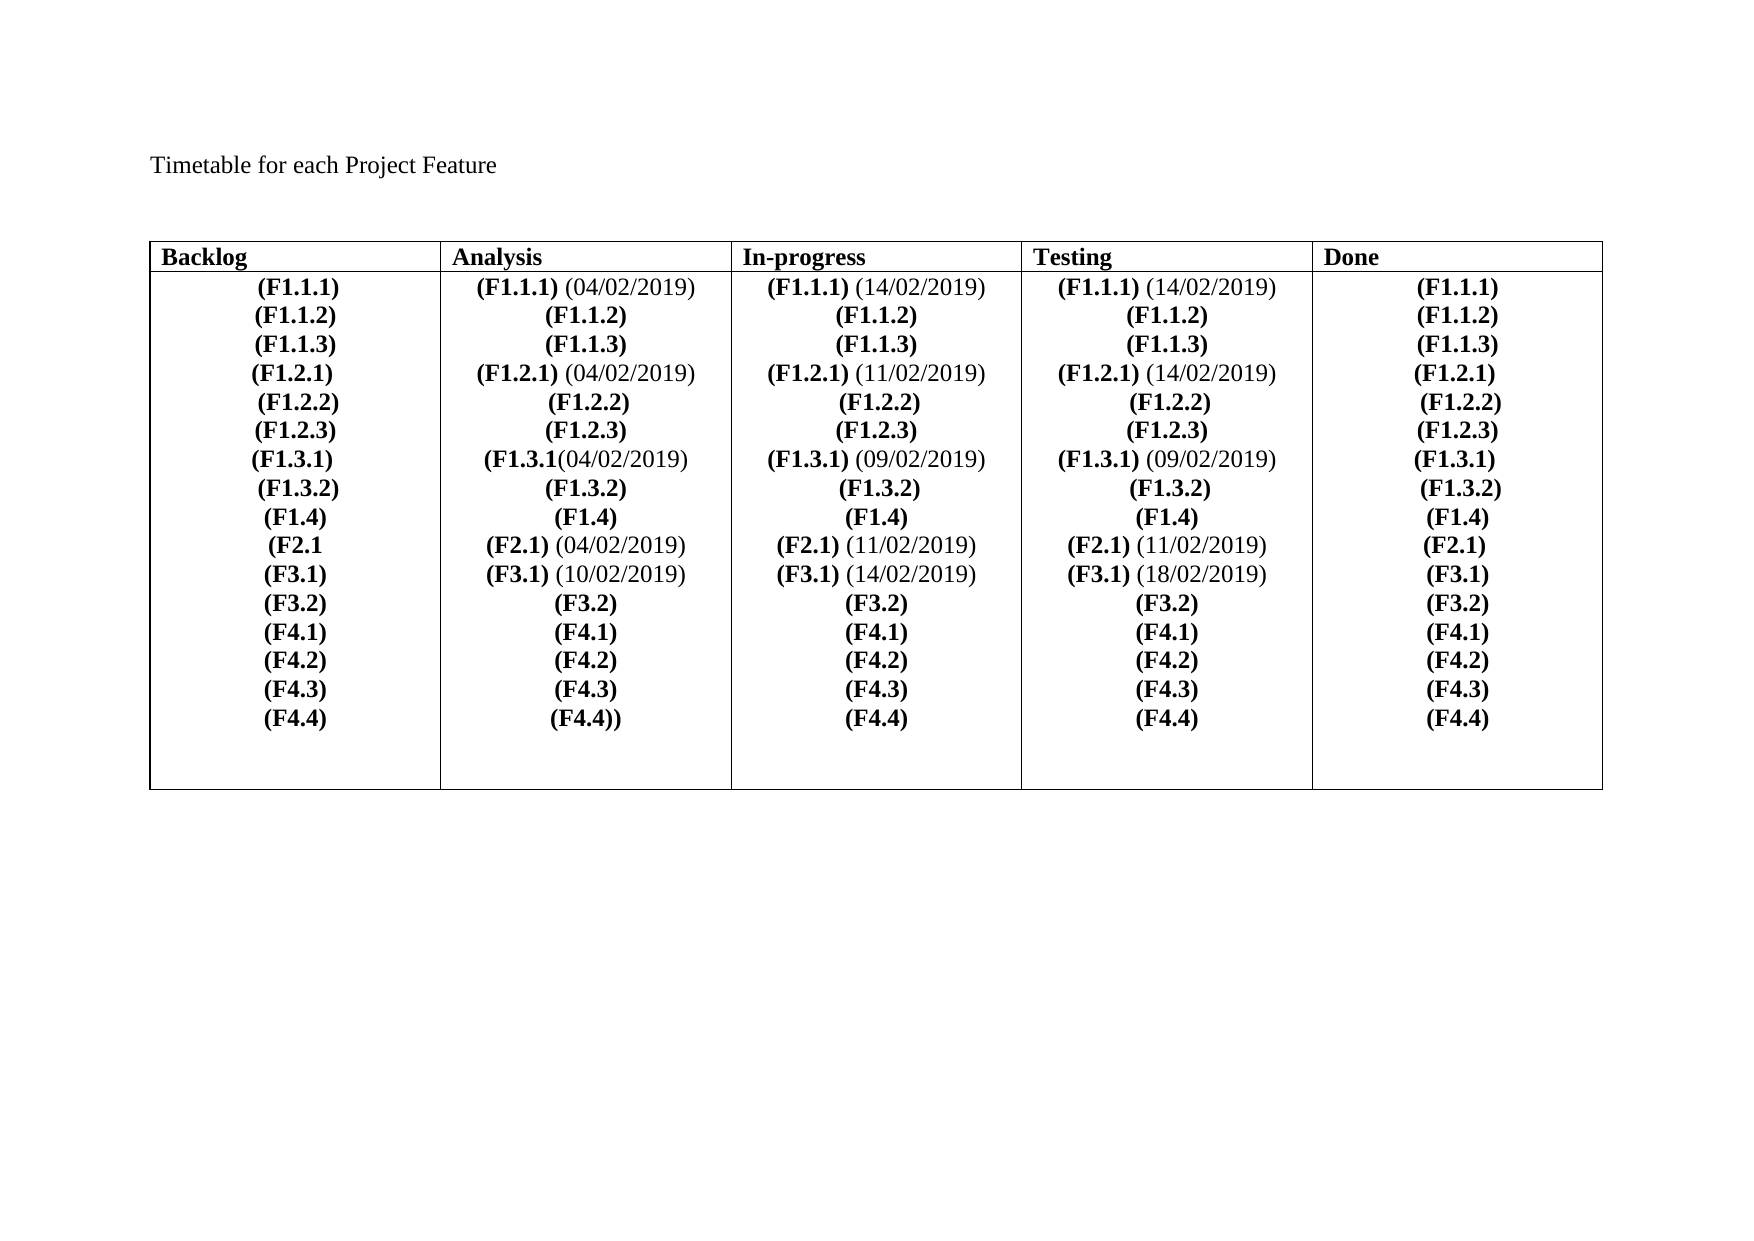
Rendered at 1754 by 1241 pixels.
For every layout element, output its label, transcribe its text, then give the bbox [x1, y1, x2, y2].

table_cell (F1.1.1) (04/02/2019) (F1.1.2) (F1.1.3) (F1.2.1) (04/02/2019) (F1.2.2) (F1.2.3) (F1.3.1(04/02/2019) (F1.3.2) (F1.4) (F2.1) (04/02/2019) (F3.1) (10/02/2019) (F3.2) (F4.1) (F4.2) (F4.3) (F4.4)) [441, 272, 731, 789]
table_header In-progress [732, 242, 1021, 271]
table_header Testing [1022, 242, 1312, 271]
table_cell (F1.1.1) (F1.1.2) (F1.1.3) (F1.2.1) (F1.2.2) (F1.2.3) (F1.3.1) (F1.3.2) (F1.4) (F2.1 (F3.1) (F3.2) (F4.1) (F4.2) (F4.3) (F4.4) [151, 272, 440, 789]
text Timetable for each Project Feature [150, 150, 1604, 179]
table_header Done [1313, 242, 1602, 271]
table_cell (F1.1.1) (F1.1.2) (F1.1.3) (F1.2.1) (F1.2.2) (F1.2.3) (F1.3.1) (F1.3.2) (F1.4) (F2.1) (F3.1) (F3.2) (F4.1) (F4.2) (F4.3) (F4.4) [1313, 272, 1602, 789]
table_cell (F1.1.1) (14/02/2019) (F1.1.2) (F1.1.3) (F1.2.1) (11/02/2019) (F1.2.2) (F1.2.3) (F1.3.1) (09/02/2019) (F1.3.2) (F1.4) (F2.1) (11/02/2019) (F3.1) (14/02/2019) (F3.2) (F4.1) (F4.2) (F4.3) (F4.4) [732, 272, 1021, 789]
table_header Backlog [151, 242, 440, 271]
table_cell (F1.1.1) (14/02/2019) (F1.1.2) (F1.1.3) (F1.2.1) (14/02/2019) (F1.2.2) (F1.2.3) (F1.3.1) (09/02/2019) (F1.3.2) (F1.4) (F2.1) (11/02/2019) (F3.1) (18/02/2019) (F3.2) (F4.1) (F4.2) (F4.3) (F4.4) [1022, 272, 1312, 789]
table_header Analysis [441, 242, 731, 271]
